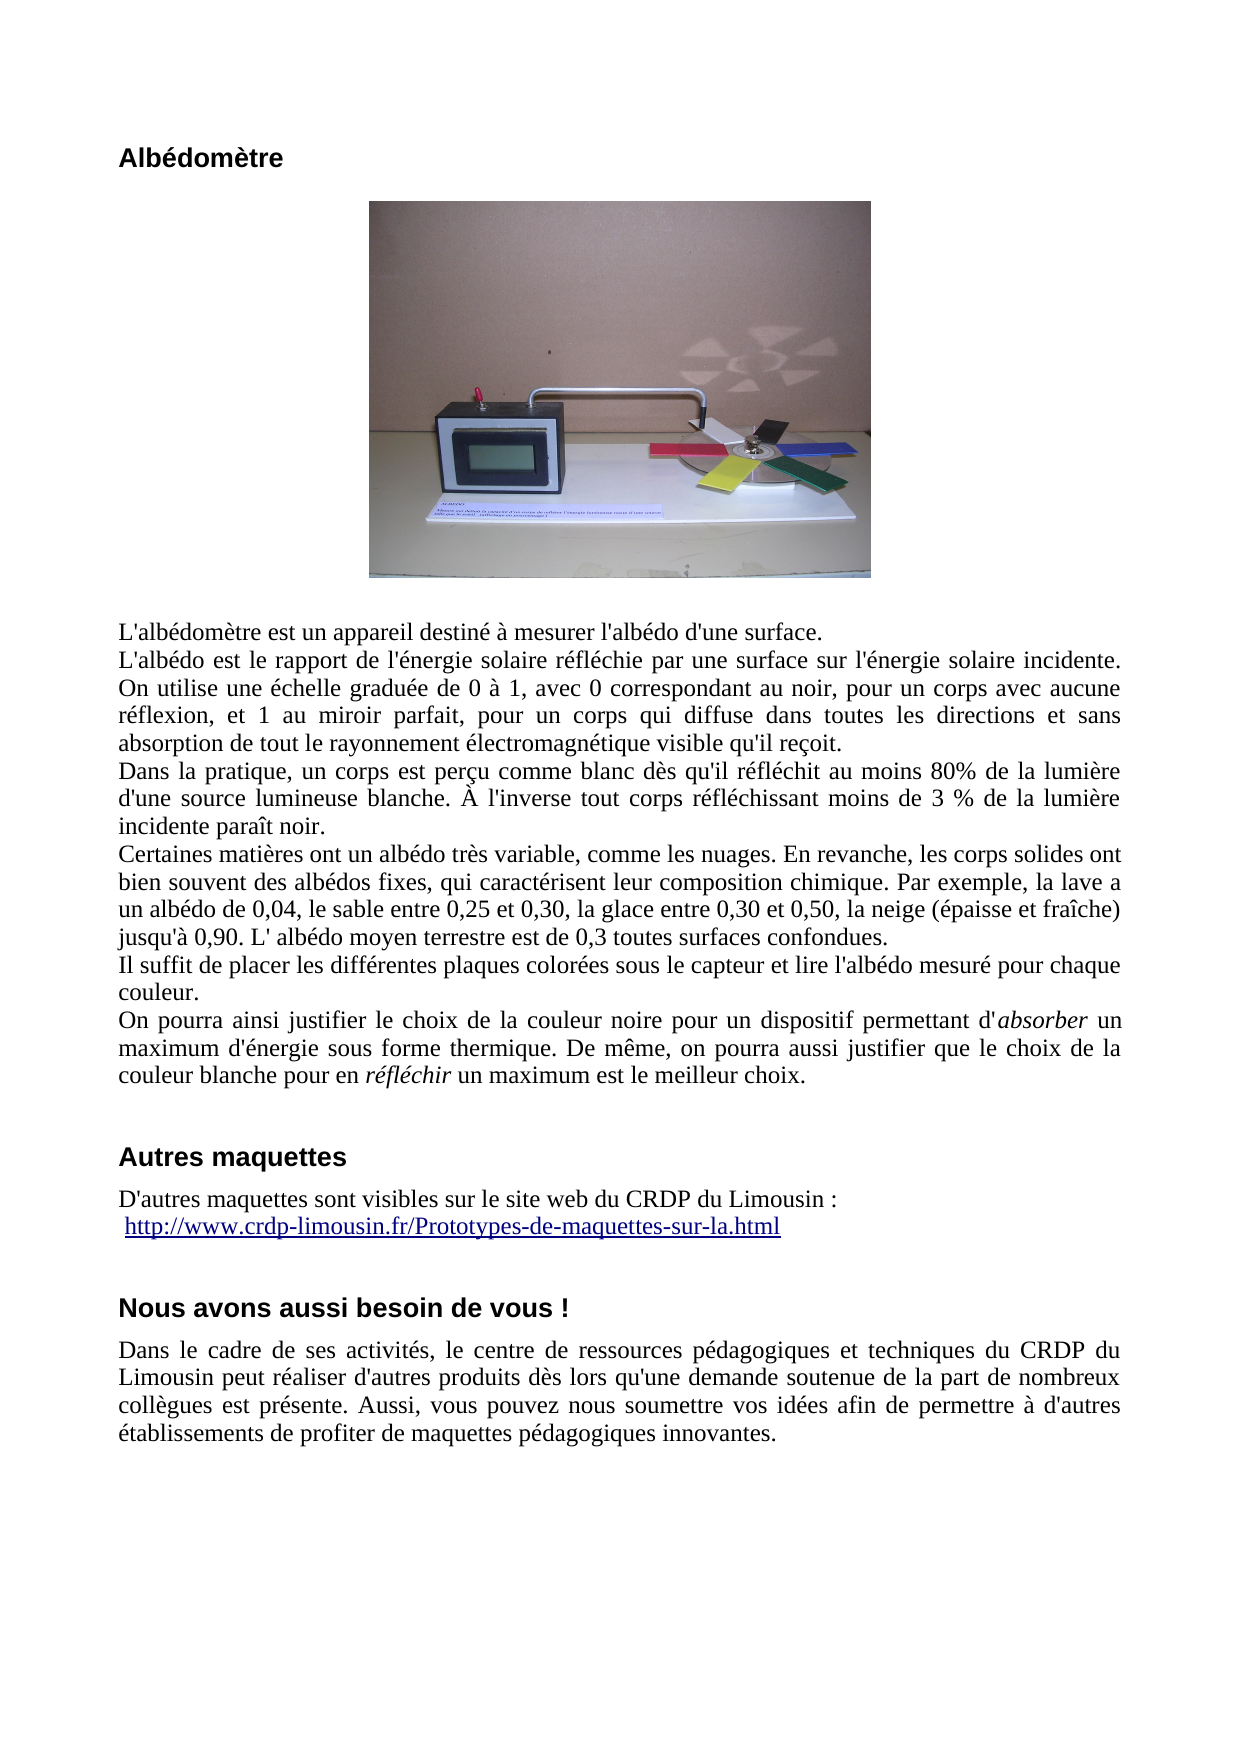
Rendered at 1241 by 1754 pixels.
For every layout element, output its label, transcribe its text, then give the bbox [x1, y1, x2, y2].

text L'albédomètre est un appareil destiné à mesurer l'albédo d'une surface. [118, 618, 1122, 646]
text Certaines matières ont un albédo très variable, comme les nuages. En revanche, les corps solides ont bien souvent des albédos fixes, qui caractérisent leur composition chimique. Par exemple, la lave a un albédo de 0,04, le sable entre 0,25 et 0,30, la glace entre 0,30 et 0,50, la neige (épaisse et fraîche) jusqu'à 0,90. L' albédo moyen terrestre est de 0,3 toutes surfaces confondues. [118, 840, 1122, 951]
subtitle Nous avons aussi besoin de vous ! [118, 1293, 1122, 1323]
subtitle Albédomètre [118, 143, 1122, 173]
text D'autres maquettes sont visibles sur le site web du CRDP du Limousin : [118, 1185, 1122, 1212]
subtitle Autres maquettes [118, 1142, 1122, 1172]
text Dans le cadre de ses activités, le centre de ressources pédagogiques et techniques du CRDP du Limousin peut réaliser d'autres produits dès lors qu'une demande soutenue de la part de nombreux collègues est présente. Aussi, vous pouvez nous soumettre vos idées afin de permettre à d'autres établissements de profiter de maquettes pédagogiques innovantes. [118, 1336, 1122, 1447]
picture [369, 201, 871, 578]
text L'albédo est le rapport de l'énergie solaire réfléchie par une surface sur l'énergie solaire incidente. On utilise une échelle graduée de 0 à 1, avec 0 correspondant au noir, pour un corps avec aucune réflexion, et 1 au miroir parfait, pour un corps qui diffuse dans toutes les directions et sans absorption de tout le rayonnement électromagnétique visible qu'il reçoit. [118, 646, 1122, 757]
text On pourra ainsi justifier le choix de la couleur noire pour un dispositif permettant d'absorber un maximum d'énergie sous forme thermique. De même, on pourra aussi justifier que le choix de la couleur blanche pour en réfléchir un maximum est le meilleur choix. [118, 1006, 1122, 1089]
text Il suffit de placer les différentes plaques colorées sous le capteur et lire l'albédo mesuré pour chaque couleur. [118, 951, 1122, 1006]
text http://www.crdp-limousin.fr/Prototypes-de-maquettes-sur-la.html [118, 1212, 1122, 1240]
text Dans la pratique, un corps est perçu comme blanc dès qu'il réfléchit au moins 80% de la lumière d'une source lumineuse blanche. À l'inverse tout corps réfléchissant moins de 3 % de la lumière incidente paraît noir. [118, 757, 1122, 840]
